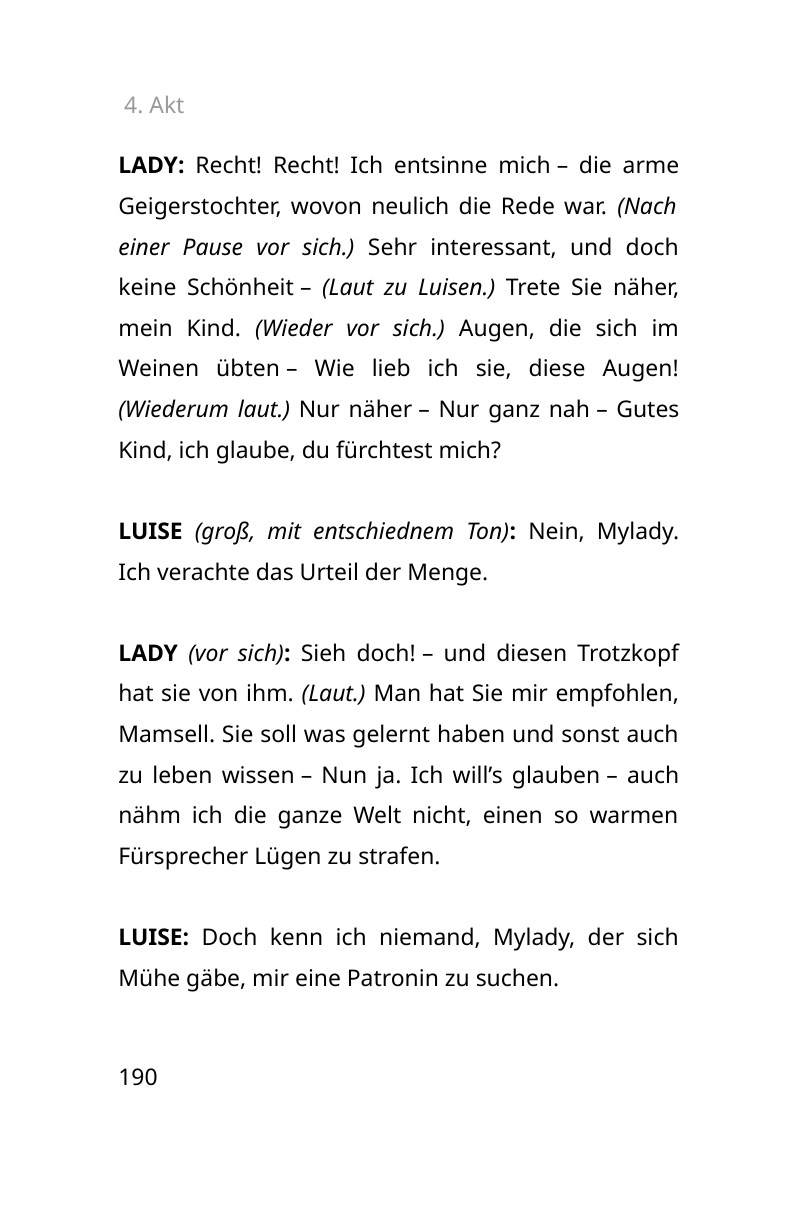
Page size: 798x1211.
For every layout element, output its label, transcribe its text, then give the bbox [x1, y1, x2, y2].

text LADY (vor sich): Sieh doch! – und diesen Trotzkopf hat sie von ihm. (Laut.) Man hat Sie mir empfohlen, Mamsell. Sie soll was gelernt haben und sonst auch zu leben wissen – Nun ja. Ich will’s glauben – auch nähm ich die ganze Welt nicht, einen so warmen Fürsprecher Lügen zu strafen. [118, 608, 679, 871]
text LUISE (groß, mit entschiednem Ton): Nein, Mylady. Ich verachte das Urteil der Menge. [118, 486, 679, 587]
text LUISE: Doch kenn ich niemand, Mylady, der sich Mühe gäbe, mir eine Patronin zu suchen. [118, 892, 679, 993]
text LADY: Recht! Recht! Ich entsinne mich – die arme Geigerstochter, wovon neulich die Rede war. (Nach einer Pause vor sich.) Sehr interessant, und doch keine Schönheit – (Laut zu Luisen.) Trete Sie näher, mein Kind. (Wieder vor sich.) Augen, die sich im Weinen übten – Wie lieb ich sie, diese Augen! (Wiederum laut.) Nur näher – Nur ganz nah – Gutes Kind, ich glaube, du fürchtest mich? [118, 149, 679, 465]
